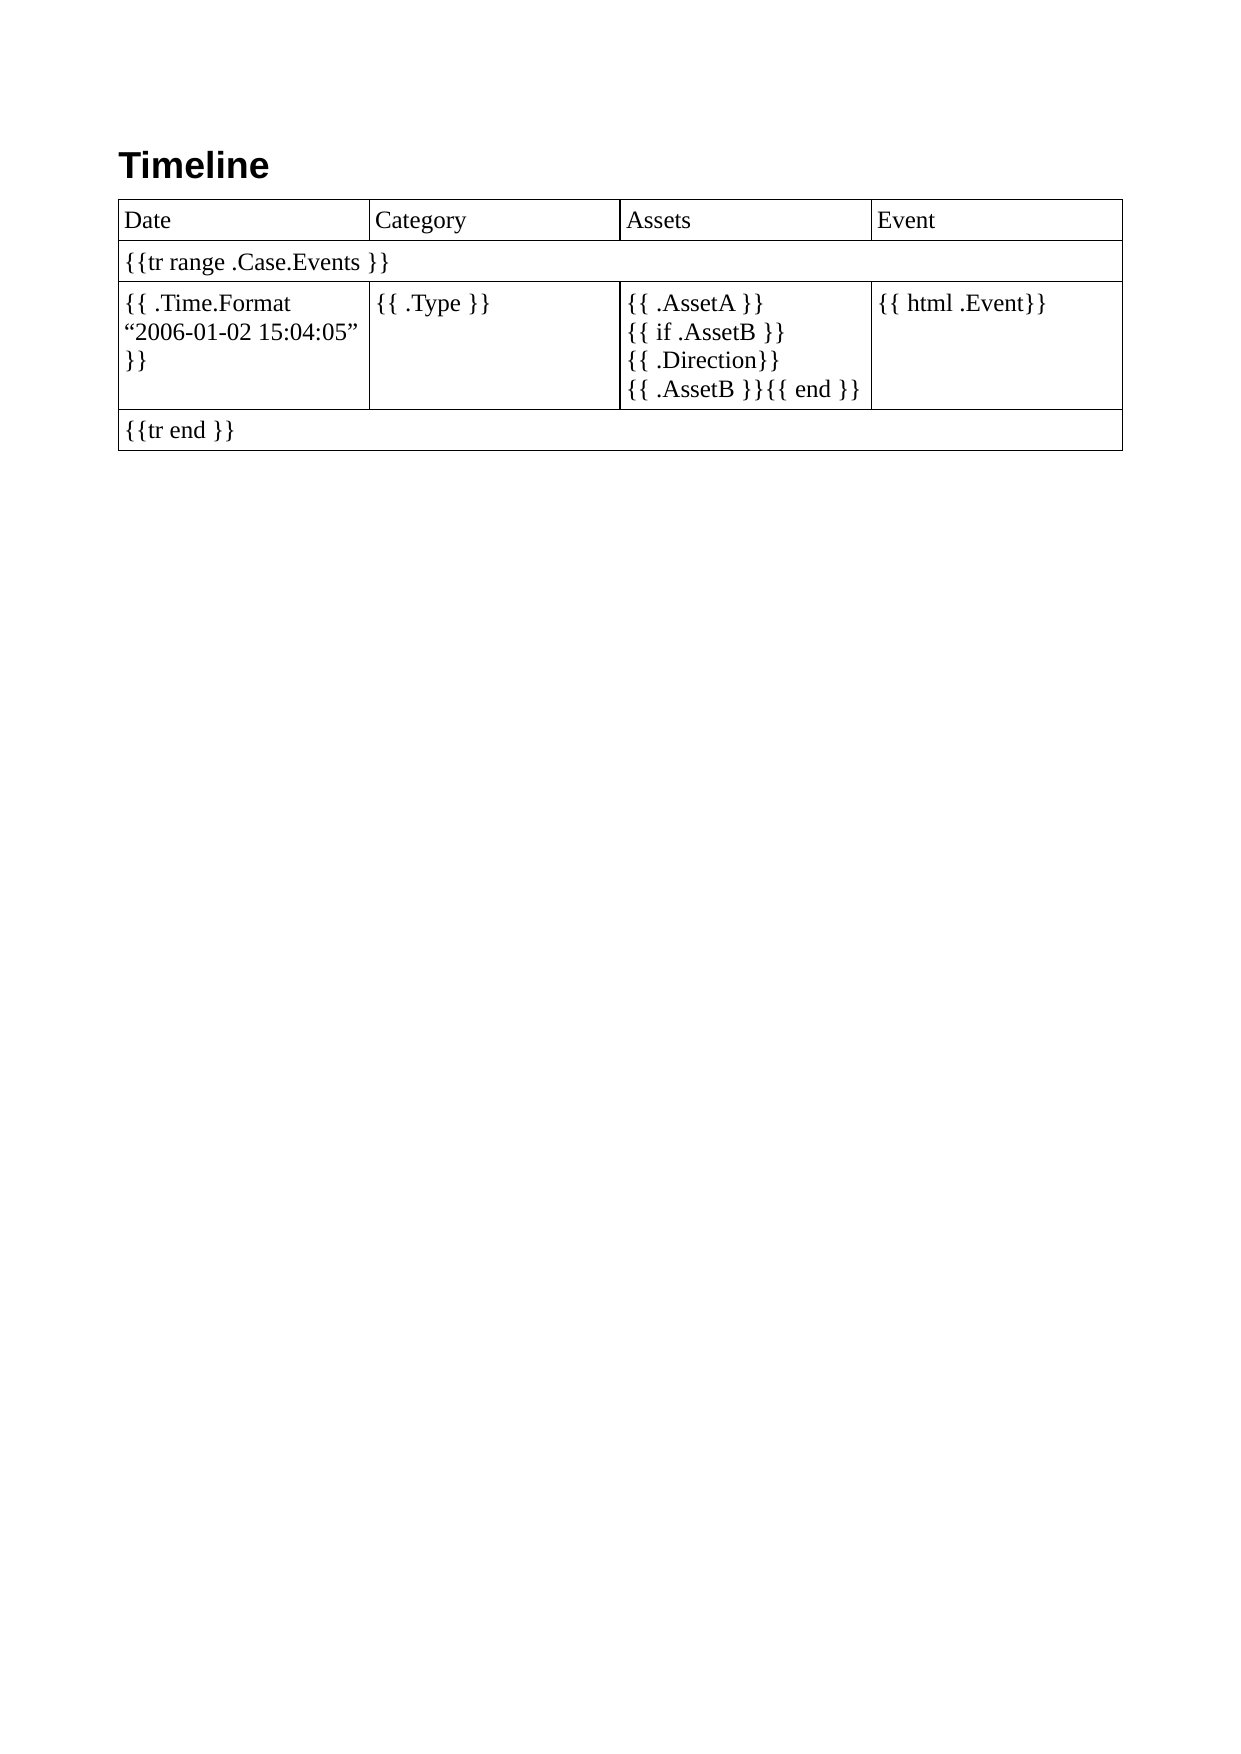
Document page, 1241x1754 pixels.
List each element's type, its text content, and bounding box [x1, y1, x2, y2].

table_header Assets [621, 200, 871, 240]
table_cell {{ .AssetA }}{{ if .AssetB }}{{ .Direction}} {{ .AssetB }}{{ end }} [621, 282, 871, 409]
table_header Category [370, 200, 619, 240]
subtitle Timeline [118, 143, 1122, 186]
table_header Event [872, 200, 1122, 240]
table_cell {{tr range .Case.Events }} [119, 241, 1122, 281]
table_cell {{ .Time.Format “2006-01-02 15:04:05” }} [119, 282, 369, 409]
table_header Date [119, 200, 369, 240]
table_cell {{ html .Event}} [872, 282, 1122, 409]
table_cell {{ .Type }} [370, 282, 619, 409]
table_cell {{tr end }} [119, 410, 1122, 450]
